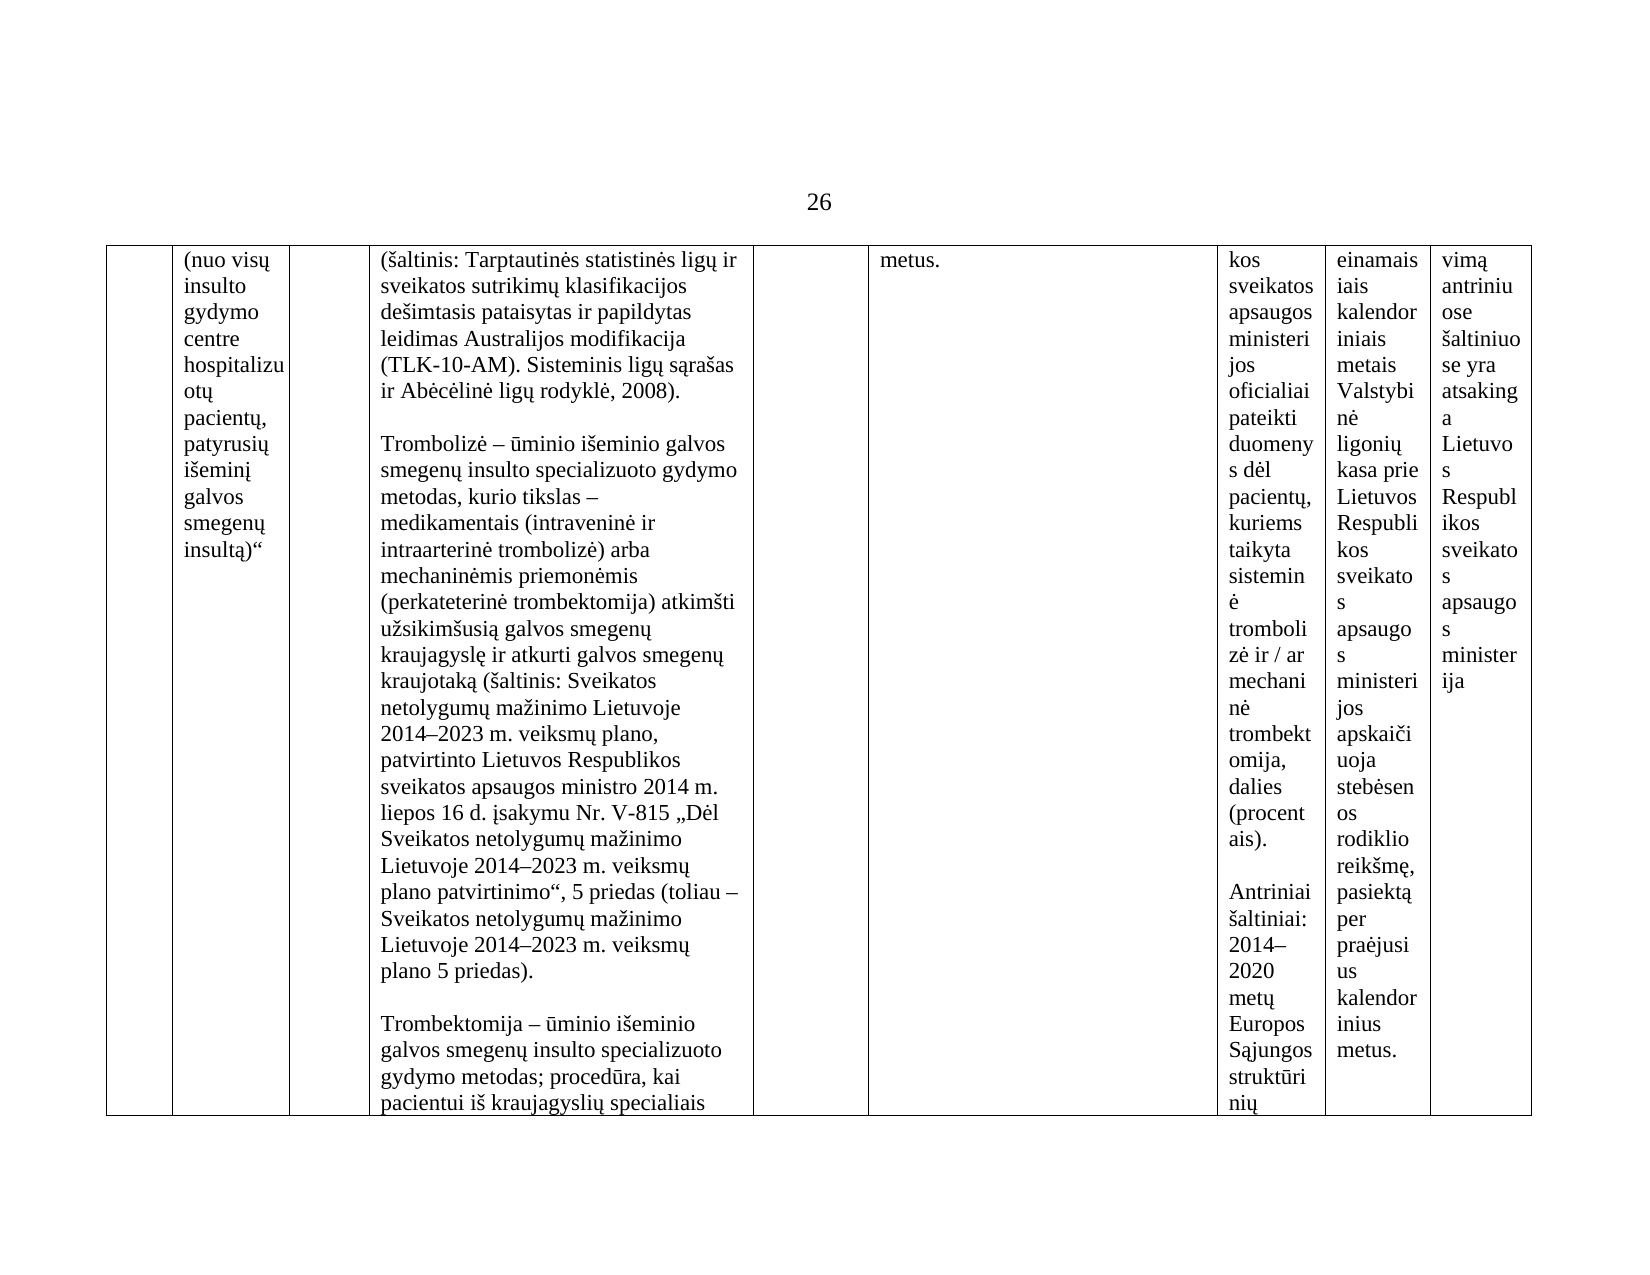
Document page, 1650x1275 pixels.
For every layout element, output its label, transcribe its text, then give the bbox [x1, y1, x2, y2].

table_cell metus. [869, 246, 1217, 1115]
table_cell (šaltinis: Tarptautinės statistinės ligų ir sveikatos sutrikimų klasifikacijos dešimtasis pataisytas ir papildytas leidimas Australijos modifikacija (TLK-10-AM). Sisteminis ligų sąrašas ir Abėcėlinė ligų rodyklė, 2008). Trombolizė – ūminio išeminio galvos smegenų insulto specializuoto gydymo metodas, kurio tikslas – medikamentais (intraveninė ir intraarterinė trombolizė) arba mechaninėmis priemonėmis (perkateterinė trombektomija) atkimšti užsikimšusią galvos smegenų kraujagyslę ir atkurti galvos smegenų kraujotaką (šaltinis: Sveikatos netolygumų mažinimo Lietuvoje 2014–2023 m. veiksmų plano, patvirtinto Lietuvos Respublikos sveikatos apsaugos ministro 2014 m. liepos 16 d. įsakymu Nr. V-815 „Dėl Sveikatos netolygumų mažinimo Lietuvoje 2014–2023 m. veiksmų plano patvirtinimo“, 5 priedas (toliau – Sveikatos netolygumų mažinimo Lietuvoje 2014–2023 m. veiksmų plano 5 priedas). Trombektomija – ūminio išeminio galvos smegenų insulto specializuoto gydymo metodas; procedūra, kai pacientui iš kraujagyslių specialiais [370, 246, 753, 1115]
table_cell [290, 246, 369, 1115]
table_cell vimą antriniuose šaltiniuose yra atsakinga Lietuvos Respublikos sveikatos apsaugos ministerija [1431, 246, 1531, 1115]
table_cell [754, 246, 868, 1115]
table_cell [107, 246, 172, 1115]
table_cell kos sveikatos apsaugos ministerijos oficialiai pateikti duomenys dėl pacientų, kuriems taikyta sisteminė trombolizė ir / ar mechaninė trombektomija, dalies (procentais). Antriniai šaltiniai: 2014–2020 metų Europos Sąjungos struktūrinių [1218, 246, 1325, 1115]
table_cell einamaisiais kalendoriniais metais Valstybinė ligonių kasa prie Lietuvos Respublikos sveikatos apsaugos ministerijos apskaičiuoja stebėsenos rodiklio reikšmę, pasiektą per praėjusius kalendorinius metus. [1326, 246, 1430, 1115]
table_cell (nuo visų insulto gydymo centre hospitalizuotų pacientų, patyrusių išeminį galvos smegenų insultą)“ [173, 246, 289, 1115]
